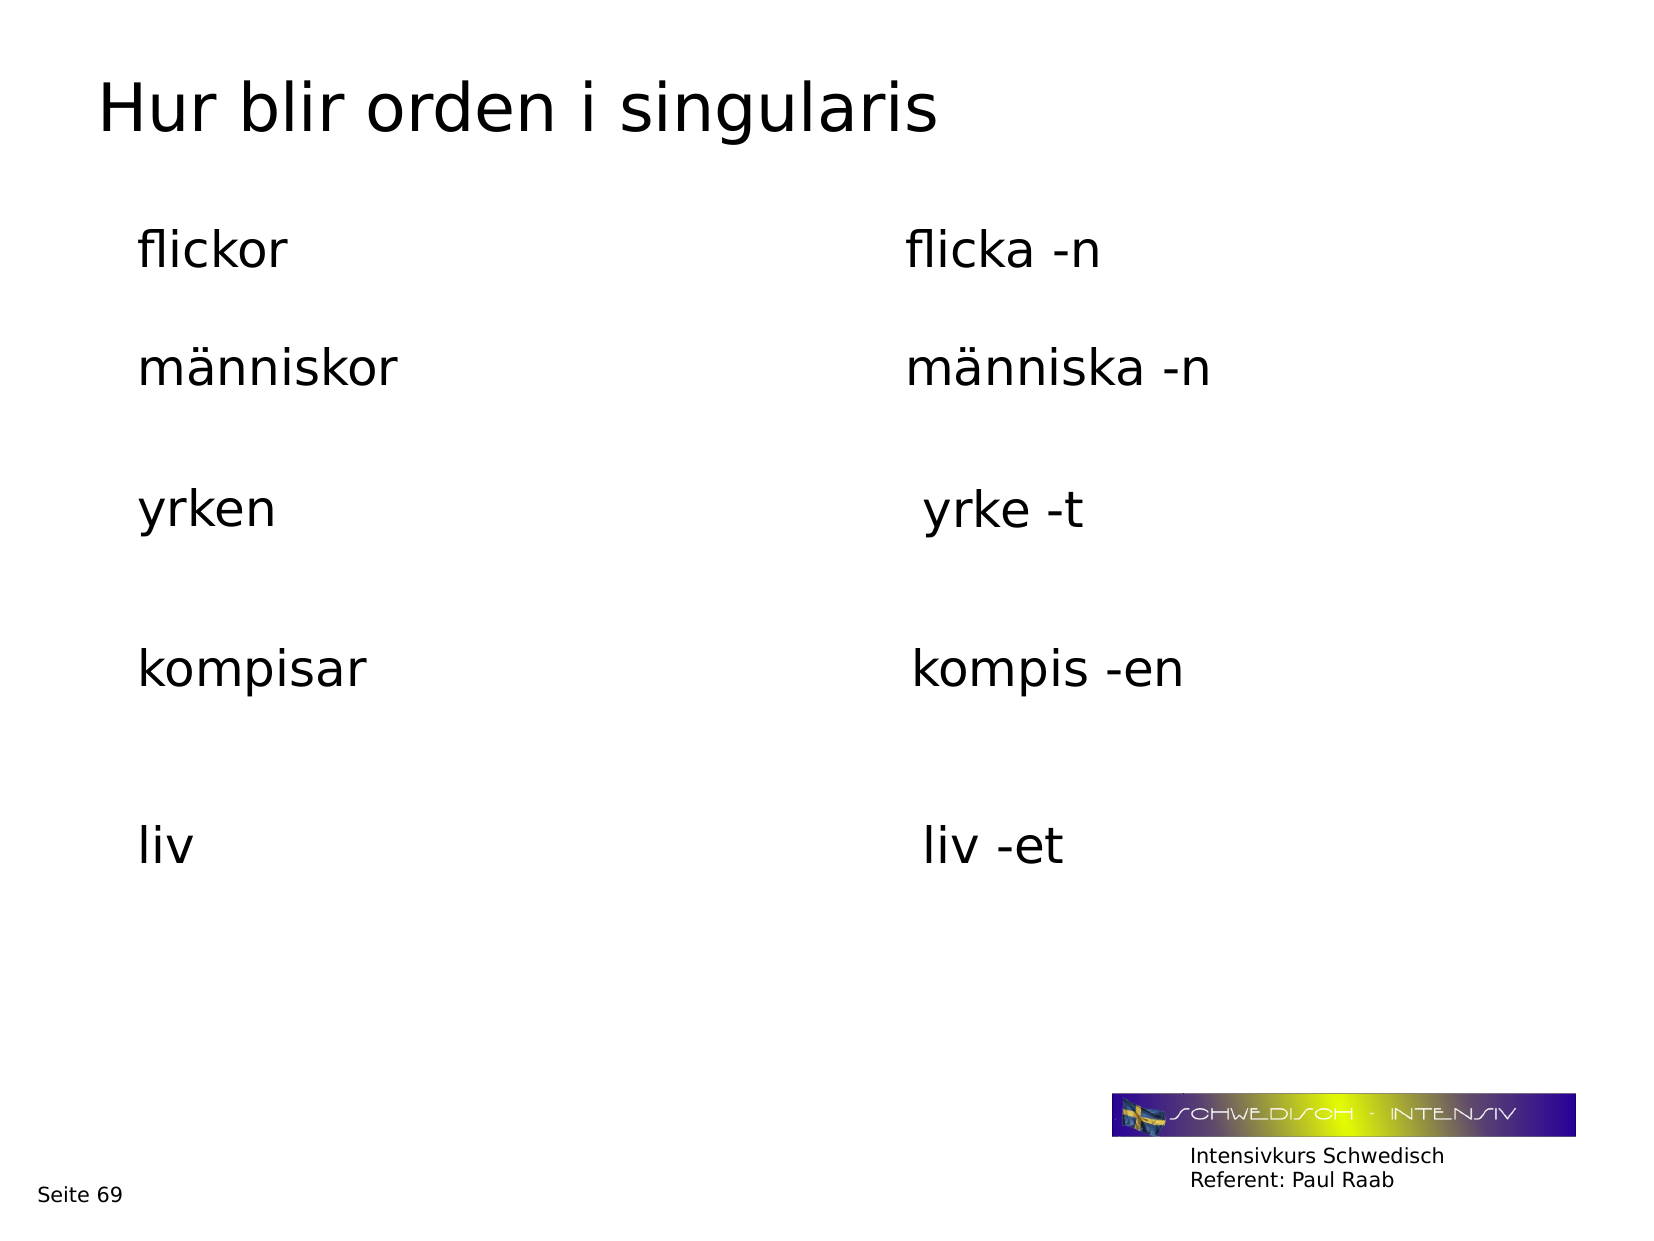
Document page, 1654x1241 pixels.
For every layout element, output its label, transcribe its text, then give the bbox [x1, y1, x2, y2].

text_box liv -et [908, 809, 1124, 883]
text_box kompis -en [896, 632, 1224, 706]
picture [1112, 1093, 1576, 1137]
text_box flickor [122, 213, 376, 287]
text_box liv [122, 809, 338, 883]
text_box människa -n [890, 331, 1276, 405]
text_box Hur blir orden i singularis [61, 62, 1276, 155]
text_box yrke -t [908, 473, 1124, 547]
text_box kompisar [122, 632, 451, 706]
text_box yrken [122, 473, 338, 547]
text_box människor [122, 331, 451, 405]
text_box flicka -n [890, 213, 1163, 287]
